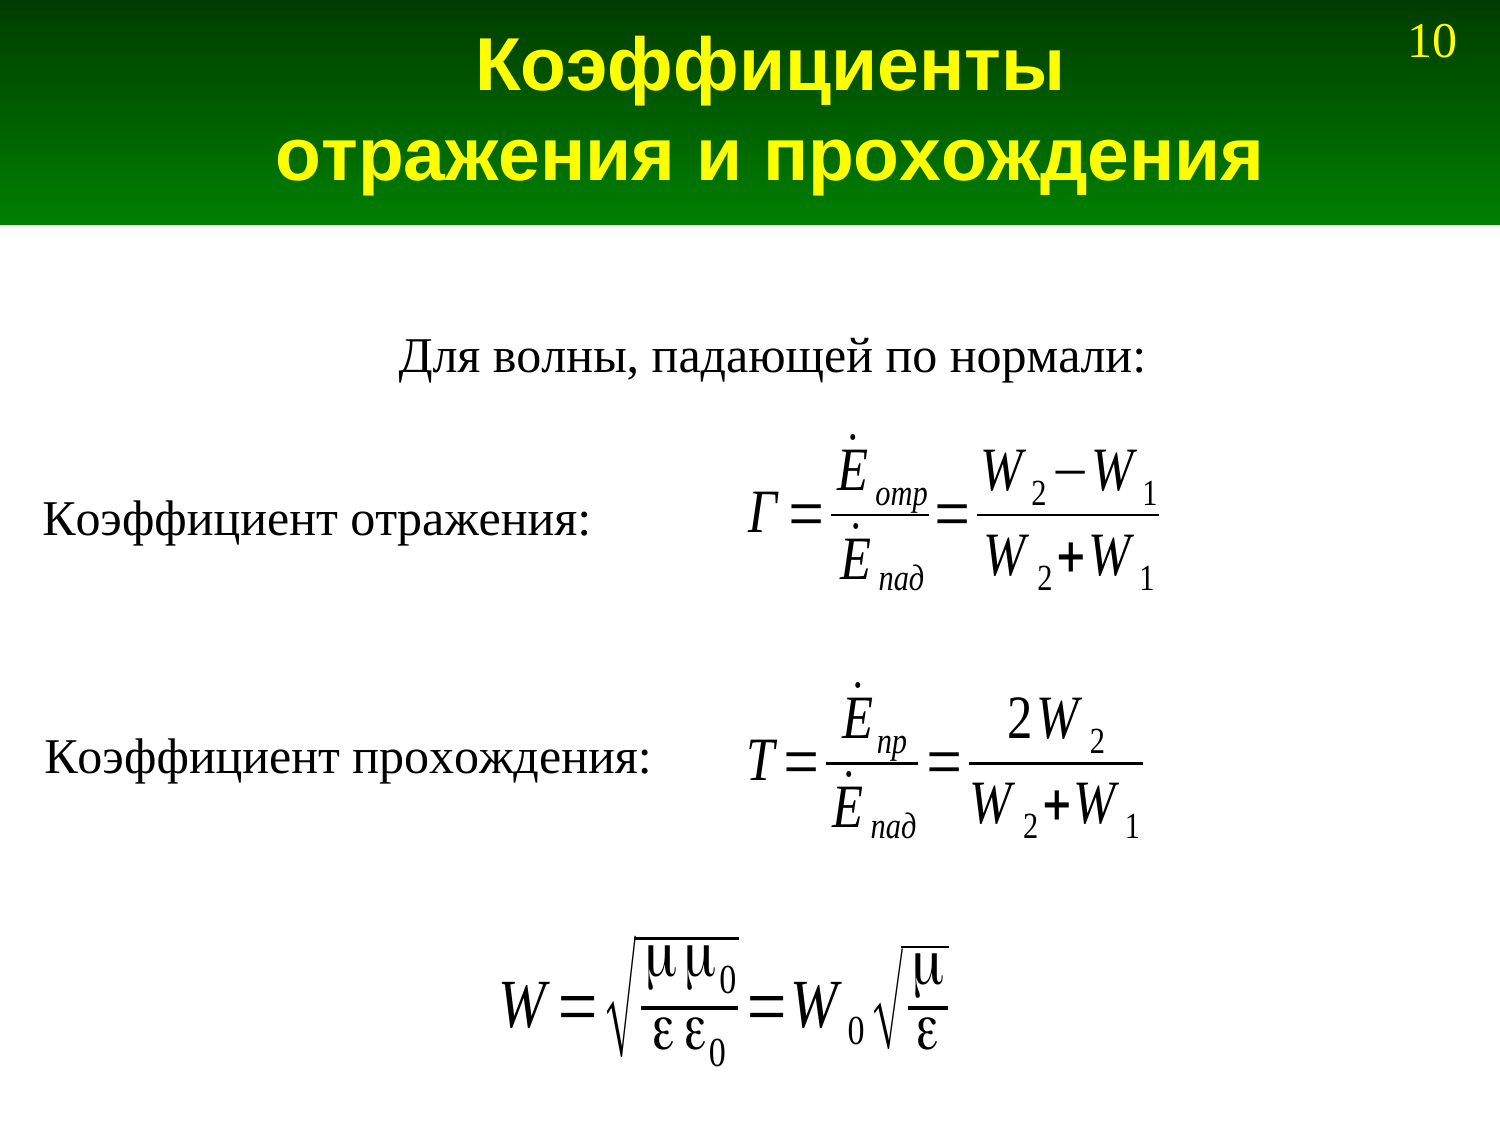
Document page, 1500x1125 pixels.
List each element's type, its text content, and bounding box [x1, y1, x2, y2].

title Коэффициенты отражения и прохождения [100, 7, 1441, 204]
text_box Для волны, падающей по нормали: [383, 314, 1162, 390]
chart [732, 432, 1175, 601]
text_box Коэффициент прохождения: [29, 715, 667, 791]
chart [733, 680, 1157, 849]
text_box Коэффициент отражения: [27, 478, 607, 554]
chart [484, 933, 965, 1074]
